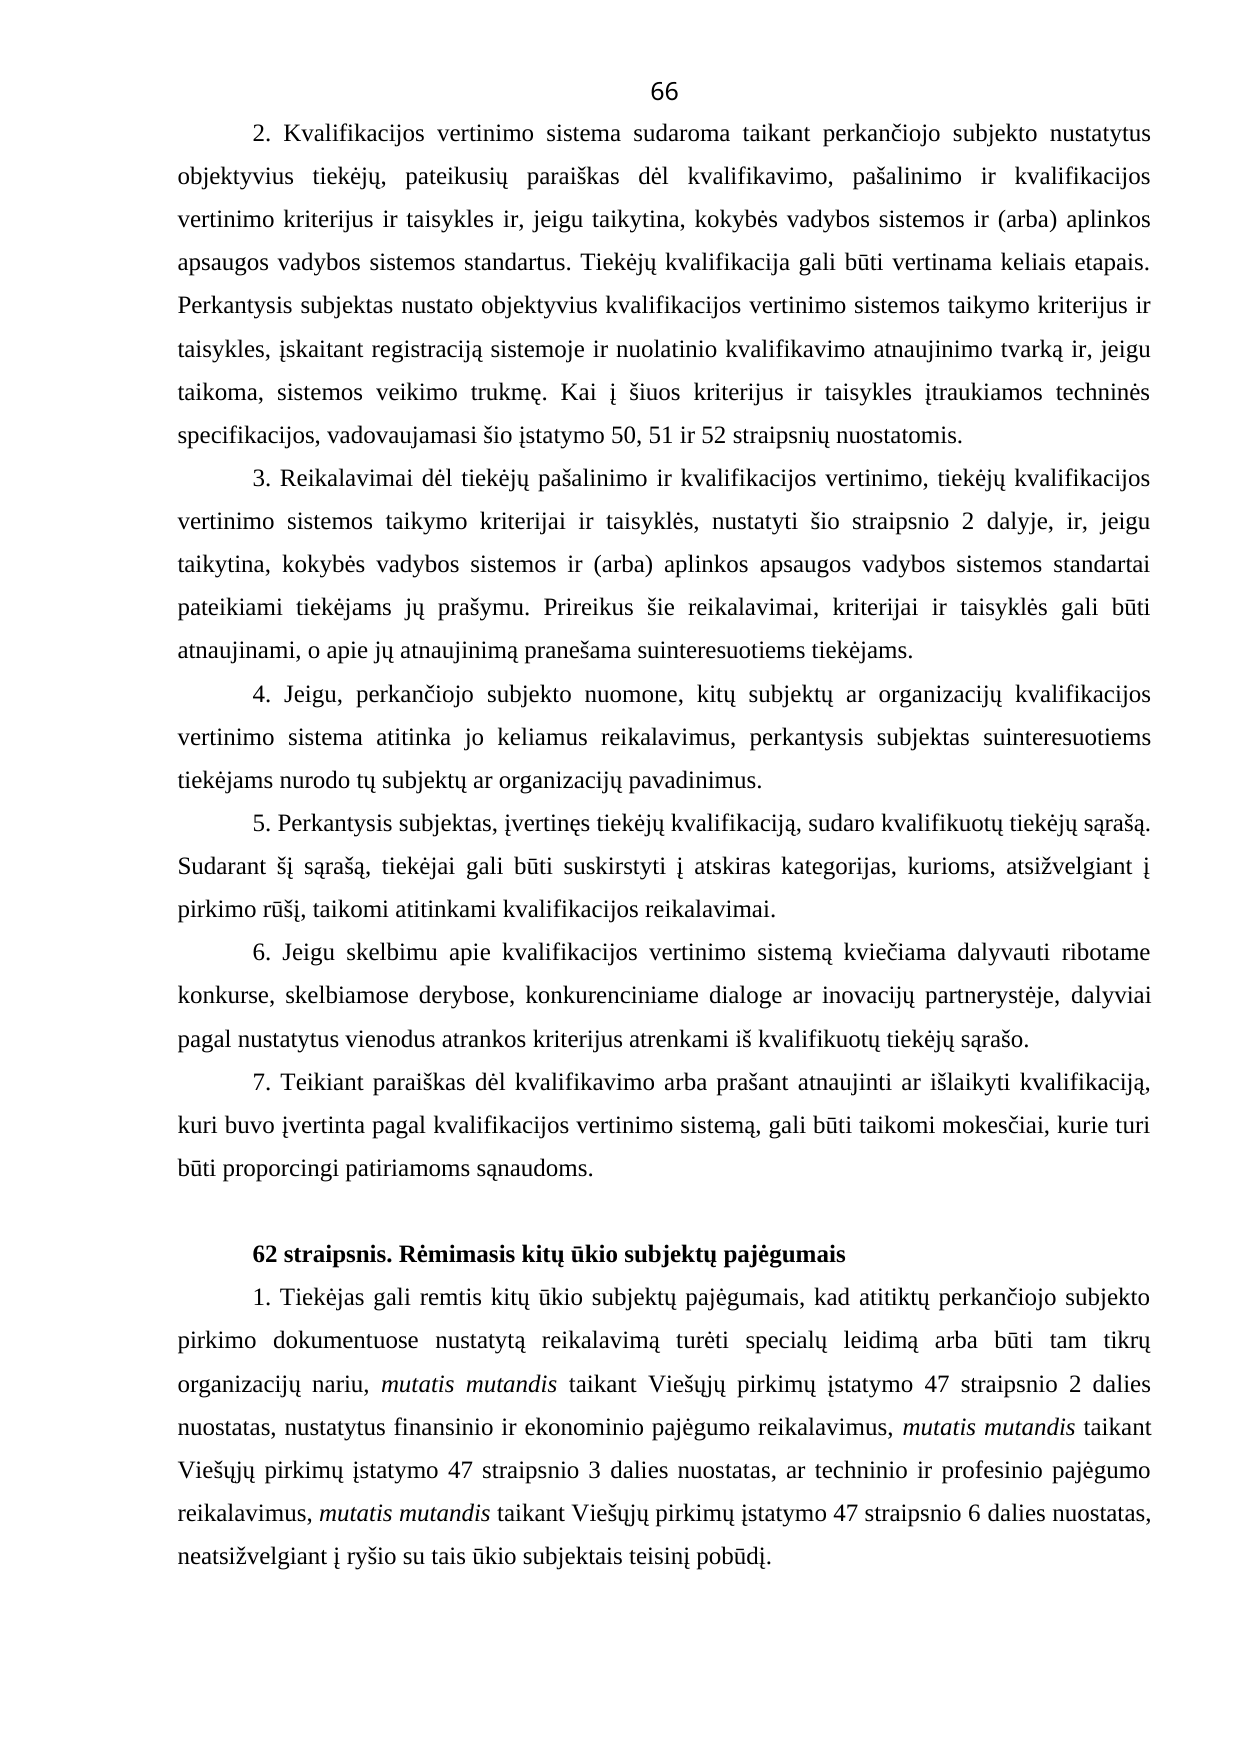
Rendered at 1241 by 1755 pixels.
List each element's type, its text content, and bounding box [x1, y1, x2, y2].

text 6. Jeigu skelbimu apie kvalifikacijos vertinimo sistemą kviečiama dalyvauti ribotame konkurse, skelbiamose derybose, konkurenciniame dialoge ar inovacijų partnerystėje, dalyviai pagal nustatytus vienodus atrankos kriterijus atrenkami iš kvalifikuotų tiekėjų sąrašo. [177, 937, 1152, 1052]
text 4. Jeigu, perkančiojo subjekto nuomone, kitų subjektų ar organizacijų kvalifikacijos vertinimo sistema atitinka jo keliamus reikalavimus, perkantysis subjektas suinteresuotiems tiekėjams nurodo tų subjektų ar organizacijų pavadinimus. [177, 679, 1152, 794]
text 5. Perkantysis subjektas, įvertinęs tiekėjų kvalifikaciją, sudaro kvalifikuotų tiekėjų sąrašą. Sudarant šį sąrašą, tiekėjai gali būti suskirstyti į atskiras kategorijas, kurioms, atsižvelgiant į pirkimo rūšį, taikomi atitinkami kvalifikacijos reikalavimai. [177, 808, 1152, 923]
text 1. Tiekėjas gali remtis kitų ūkio subjektų pajėgumais, kad atitiktų perkančiojo subjekto pirkimo dokumentuose nustatytą reikalavimą turėti specialų leidimą arba būti tam tikrų organizacijų nariu, mutatis mutandis taikant Viešųjų pirkimų įstatymo 47 straipsnio 2 dalies nuostatas, nustatytus finansinio ir ekonominio pajėgumo reikalavimus, mutatis mutandis taikant Viešųjų pirkimų įstatymo 47 straipsnio 3 dalies nuostatas, ar techninio ir profesinio pajėgumo reikalavimus, mutatis mutandis taikant Viešųjų pirkimų įstatymo 47 straipsnio 6 dalies nuostatas, neatsižvelgiant į ryšio su tais ūkio subjektais teisinį pobūdį. [177, 1282, 1152, 1570]
text 2. Kvalifikacijos vertinimo sistema sudaroma taikant perkančiojo subjekto nustatytus objektyvius tiekėjų, pateikusių paraiškas dėl kvalifikavimo, pašalinimo ir kvalifikacijos vertinimo kriterijus ir taisykles ir, jeigu taikytina, kokybės vadybos sistemos ir (arba) aplinkos apsaugos vadybos sistemos standartus. Tiekėjų kvalifikacija gali būti vertinama keliais etapais. Perkantysis subjektas nustato objektyvius kvalifikacijos vertinimo sistemos taikymo kriterijus ir taisykles, įskaitant registraciją sistemoje ir nuolatinio kvalifikavimo atnaujinimo tvarką ir, jeigu taikoma, sistemos veikimo trukmę. Kai į šiuos kriterijus ir taisykles įtraukiamos techninės specifikacijos, vadovaujamasi šio įstatymo 50, 51 ir 52 straipsnių nuostatomis. [177, 118, 1152, 449]
text 7. Teikiant paraiškas dėl kvalifikavimo arba prašant atnaujinti ar išlaikyti kvalifikaciją, kuri buvo įvertinta pagal kvalifikacijos vertinimo sistemą, gali būti taikomi mokesčiai, kurie turi būti proporcingi patiriamoms sąnaudoms. [177, 1067, 1152, 1182]
text 3. Reikalavimai dėl tiekėjų pašalinimo ir kvalifikacijos vertinimo, tiekėjų kvalifikacijos vertinimo sistemos taikymo kriterijai ir taisyklės, nustatyti šio straipsnio 2 dalyje, ir, jeigu taikytina, kokybės vadybos sistemos ir (arba) aplinkos apsaugos vadybos sistemos standartai pateikiami tiekėjams jų prašymu. Prireikus šie reikalavimai, kriterijai ir taisyklės gali būti atnaujinami, o apie jų atnaujinimą pranešama suinteresuotiems tiekėjams. [177, 463, 1152, 664]
text 62 straipsnis. Rėmimasis kitų ūkio subjektų pajėgumais [177, 1239, 1152, 1268]
